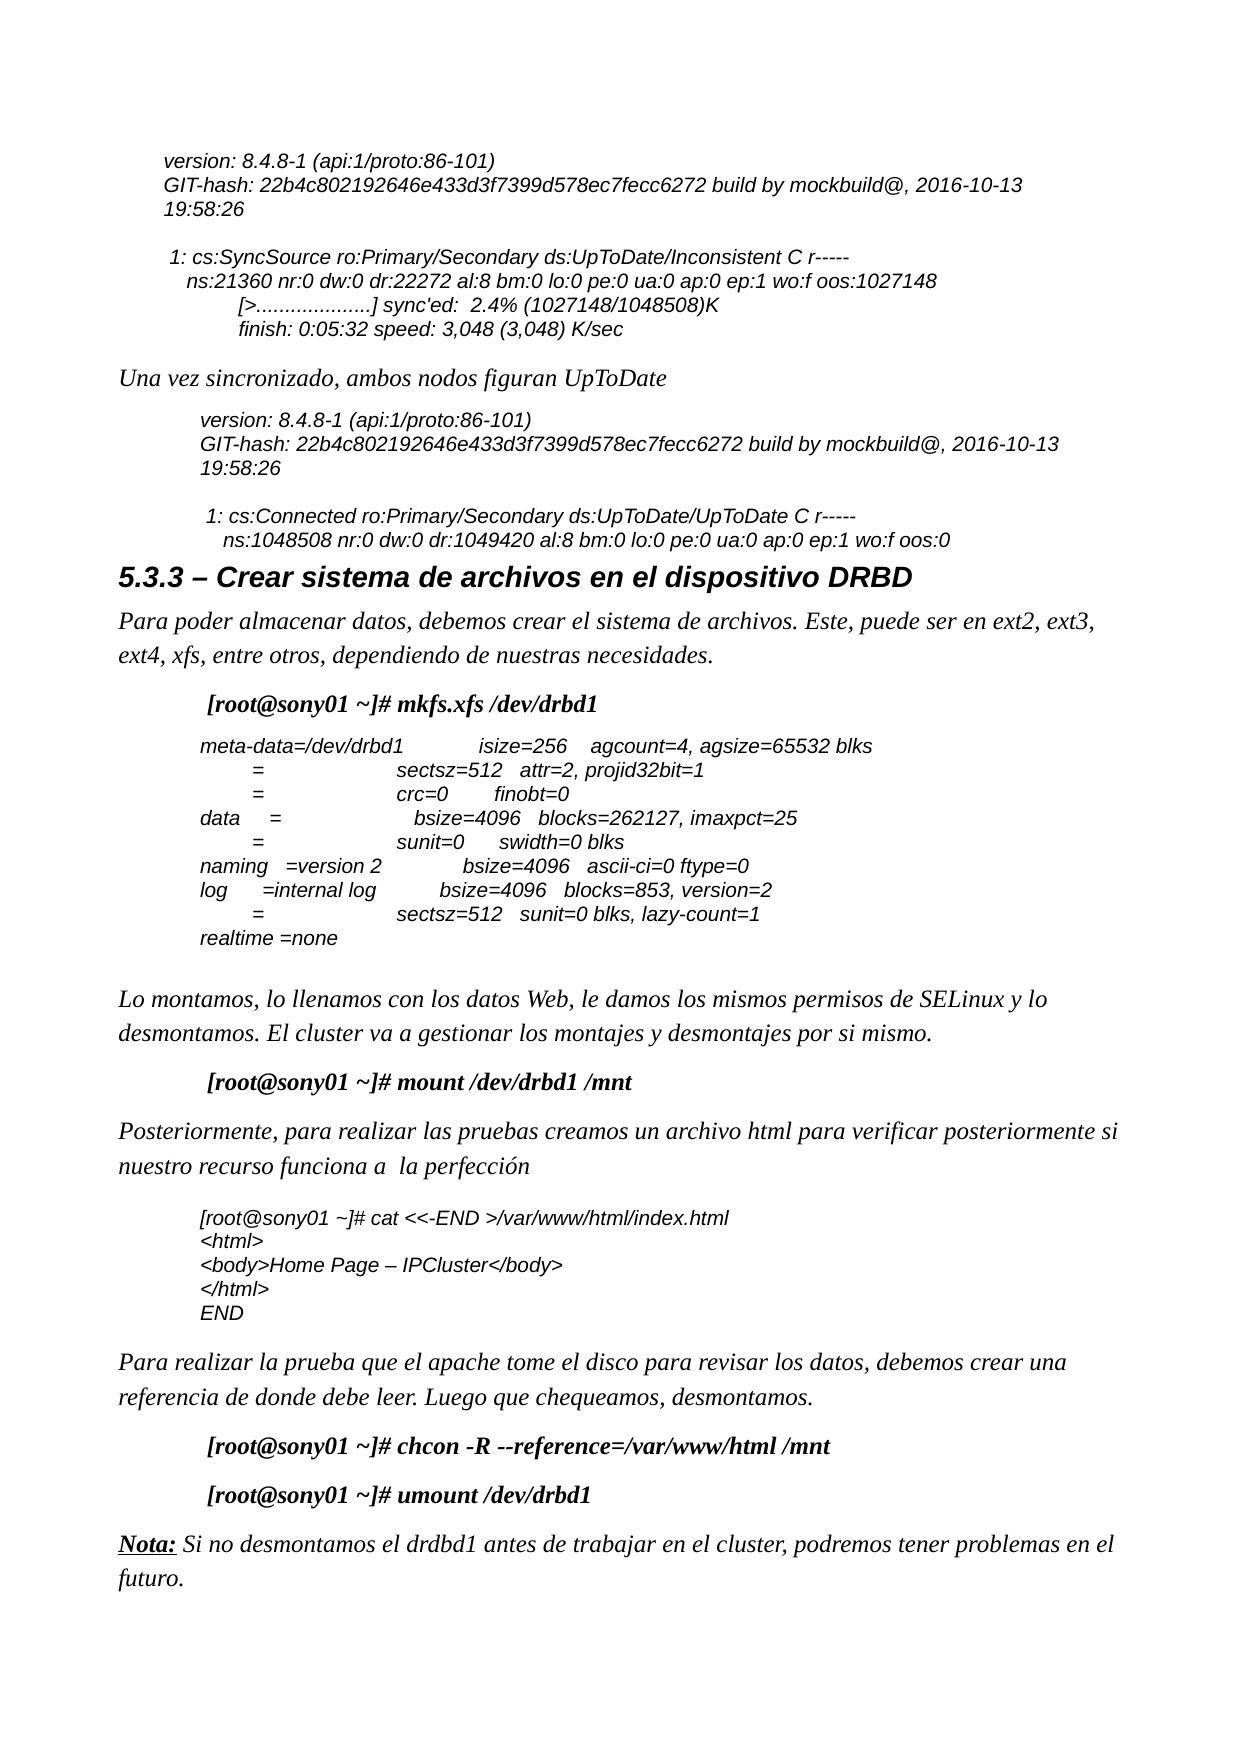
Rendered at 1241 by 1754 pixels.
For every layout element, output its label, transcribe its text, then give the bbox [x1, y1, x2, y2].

text [root@sony01 ~]# mkfs.xfs /dev/drbd1 [207, 689, 1122, 718]
text [root@sony01 ~]# mount /dev/drbd1 /mnt [207, 1067, 1122, 1096]
text Lo montamos, lo llenamos con los datos Web, le damos los mismos permisos de SELinux y lo desmontamos. El cluster va a gestionar los montajes y desmontajes por si mismo. [118, 984, 1122, 1047]
text [root@sony01 ~]# chcon -R --reference=/var/www/html /mnt [207, 1431, 1122, 1459]
text [root@sony01 ~]# umount /dev/drbd1 [207, 1480, 1122, 1508]
text Una vez sincronizado, ambos nodos figuran UpToDate [118, 363, 1122, 392]
text Para poder almacenar datos, debemos crear el sistema de archivos. Este, puede ser en ext2, ext3, ext4, xfs, entre otros, dependiendo de nuestras necesidades. [118, 606, 1122, 669]
text Nota: Si no desmontamos el drdbd1 antes de trabajar en el cluster, podremos tener problemas en el futuro. [118, 1529, 1122, 1592]
subtitle 5.3.3 – Crear sistema de archivos en el dispositivo DRBD [118, 560, 1122, 593]
text Para realizar la prueba que el apache tome el disco para revisar los datos, debemos crear una referencia de donde debe leer. Luego que chequeamos, desmontamos. [118, 1347, 1122, 1410]
text Posteriormente, para realizar las pruebas creamos un archivo html para verificar posteriormente si nuestro recurso funciona a la perfección [118, 1116, 1122, 1180]
